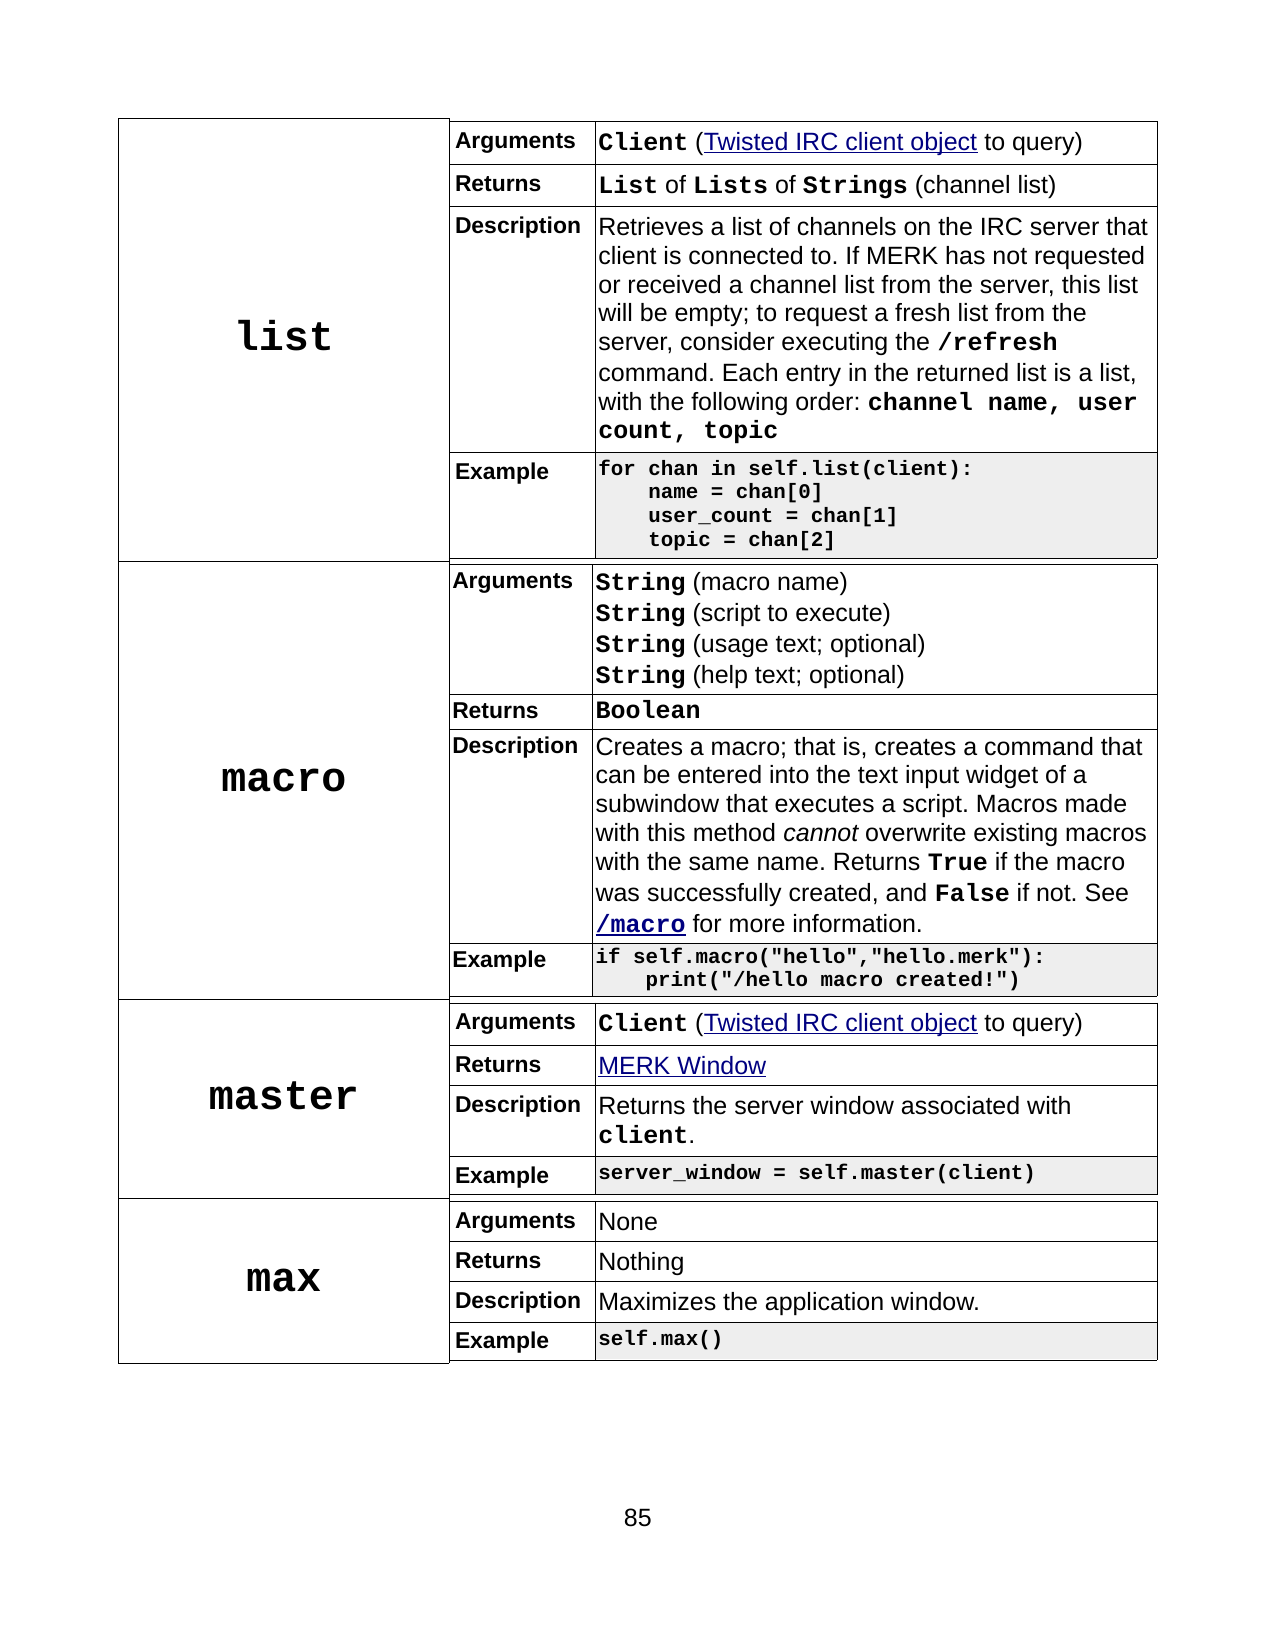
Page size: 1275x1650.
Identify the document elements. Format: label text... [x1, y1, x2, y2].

table_header Client (Twisted IRC client object to query) [596, 1004, 1157, 1045]
table_cell Returns [450, 165, 595, 206]
table_cell Returns the server window associated with client. [596, 1086, 1157, 1156]
table_cell list [119, 119, 449, 561]
table_cell Example [450, 1157, 595, 1194]
table_cell Maximizes the application window. [596, 1282, 1157, 1322]
table_cell MERK Window [596, 1046, 1157, 1085]
table_cell macro [119, 562, 449, 999]
table_cell Boolean [593, 695, 1157, 729]
table_header Client (Twisted IRC client object to query) [596, 122, 1157, 164]
table_header Arguments [450, 1004, 595, 1045]
table_cell Retrieves a list of channels on the IRC server that client is connected to. If MERK has not requested or received a channel list from the server, this list will be empty; to request a fresh list from the server, consider executing the /refresh command. Each entry in the returned list is a list, with the following order: channel name, user count, topic [596, 207, 1157, 452]
table_cell Returns [450, 1046, 595, 1085]
table_cell Example [450, 944, 592, 996]
table_cell Nothing [596, 1242, 1157, 1281]
table_cell Returns [450, 695, 592, 729]
table_cell Description [450, 1086, 595, 1156]
table_cell Returns [450, 1242, 595, 1281]
table_header String (macro name) String (script to execute) String (usage text; optional) String (help text; optional) [593, 565, 1157, 694]
table_header None [596, 1202, 1157, 1241]
table_cell server_window = self.master(client) [596, 1157, 1157, 1194]
table_cell Description [450, 730, 592, 943]
table_cell Creates a macro; that is, creates a command that can be entered into the text input widget of a subwindow that executes a script. Macros made with this method cannot overwrite existing macros with the same name. Returns True if the macro was successfully created, and False if not. See /macro for more information. [593, 730, 1157, 943]
table_header Arguments [450, 1202, 595, 1241]
table_cell for chan in self.list(client): name = chan[0] user_count = chan[1] topic = chan[2] [596, 453, 1157, 558]
table_header Arguments [450, 122, 595, 164]
table_cell max [119, 1199, 449, 1363]
table_cell Example [450, 1323, 595, 1359]
table_cell List of Lists of Strings (channel list) [596, 165, 1157, 206]
table_header Arguments [450, 565, 592, 694]
table_cell self.max() [596, 1323, 1157, 1359]
table_cell if self.macro("hello","hello.merk"): print("/hello macro created!") [593, 944, 1157, 996]
table_cell Example [450, 453, 595, 558]
table_cell Description [450, 207, 595, 452]
table_cell master [119, 1000, 449, 1198]
table_cell [450, 999, 1157, 1003]
table_cell Description [450, 1282, 595, 1322]
